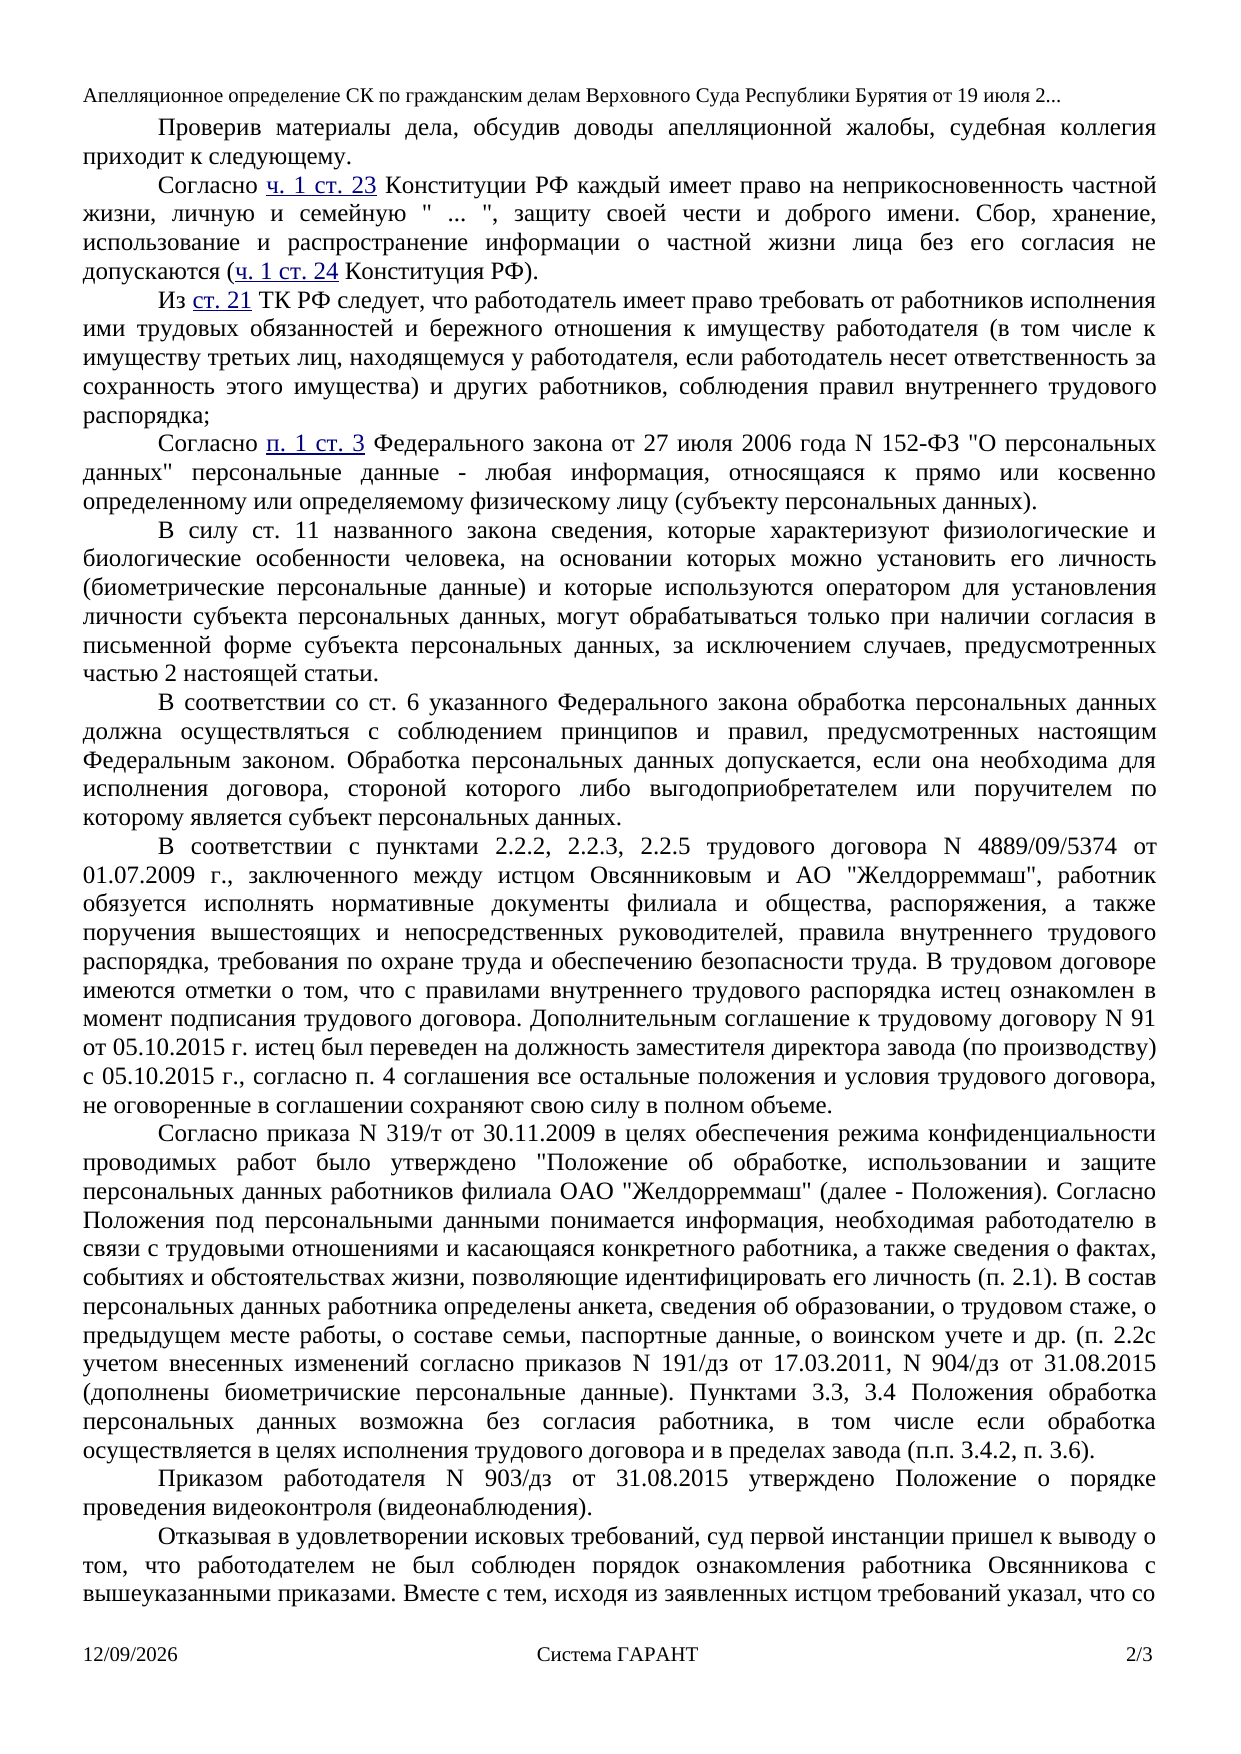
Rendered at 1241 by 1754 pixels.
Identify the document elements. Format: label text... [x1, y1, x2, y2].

text В соответствии с пунктами 2.2.2, 2.2.3, 2.2.5 трудового договора N 4889/09/5374 от 01.07.2009 г., заключенного между истцом Овсянниковым и АО "Желдорреммаш", работник обязуется исполнять нормативные документы филиала и общества, распоряжения, а также поручения вышестоящих и непосредственных руководителей, правила внутреннего трудового распорядка, требования по охране труда и обеспечению безопасности труда. В трудовом договоре имеются отметки о том, что с правилами внутреннего трудового распорядка истец ознакомлен в момент подписания трудового договора. Дополнительным соглашение к трудовому договору N 91 от 05.10.2015 г. истец был переведен на должность заместителя директора завода (по производству) с 05.10.2015 г., согласно п. 4 соглашения все остальные положения и условия трудового договора, не оговоренные в соглашении сохраняют свою силу в полном объеме. [83, 831, 1157, 1118]
text В соответствии со ст. 6 указанного Федерального закона обработка персональных данных должна осуществляться с соблюдением принципов и правил, предусмотренных настоящим Федеральным законом. Обработка персональных данных допускается, если она необходима для исполнения договора, стороной которого либо выгодоприобретателем или поручителем по которому является субъект персональных данных. [83, 687, 1157, 831]
text Из ст. 21 ТК РФ следует, что работодатель имеет право требовать от работников исполнения ими трудовых обязанностей и бережного отношения к имуществу работодателя (в том числе к имуществу третьих лиц, находящемуся у работодателя, если работодатель несет ответственность за сохранность этого имущества) и других работников, соблюдения правил внутреннего трудового распорядка; [83, 285, 1157, 428]
text Отказывая в удовлетворении исковых требований, суд первой инстанции пришел к выводу о том, что работодателем не был соблюден порядок ознакомления работника Овсянникова с вышеуказанными приказами. Вместе с тем, исходя из заявленных истцом требований указал, что со [83, 1521, 1157, 1607]
text Проверив материалы дела, обсудив доводы апелляционной жалобы, судебная коллегия приходит к следующему. [83, 112, 1157, 170]
text Согласно ч. 1 ст. 23 Конституции РФ каждый имеет право на неприкосновенность частной жизни, личную и семейную " ... ", защиту своей чести и доброго имени. Сбор, хранение, использование и распространение информации о частной жизни лица без его согласия не допускаются (ч. 1 ст. 24 Конституция РФ). [83, 170, 1157, 285]
text Согласно приказа N 319/т от 30.11.2009 в целях обеспечения режима конфиденциальности проводимых работ было утверждено "Положение об обработке, использовании и защите персональных данных работников филиала ОАО "Желдорреммаш" (далее - Положения). Согласно Положения под персональными данными понимается информация, необходимая работодателю в связи с трудовыми отношениями и касающаяся конкретного работника, а также сведения о фактах, событиях и обстоятельствах жизни, позволяющие идентифицировать его личность (п. 2.1). В состав персональных данных работника определены анкета, сведения об образовании, о трудовом стаже, о предыдущем месте работы, о составе семьи, паспортные данные, о воинском учете и др. (п. 2.2с учетом внесенных изменений согласно приказов N 191/дз от 17.03.2011, N 904/дз от 31.08.2015 (дополнены биометричиские персональные данные). Пунктами 3.3, 3.4 Положения обработка персональных данных возможна без согласия работника, в том числе если обработка осуществляется в целях исполнения трудового договора и в пределах завода (п.п. 3.4.2, п. 3.6). [83, 1118, 1157, 1463]
text Согласно п. 1 ст. 3 Федерального закона от 27 июля 2006 года N 152-ФЗ "О персональных данных" персональные данные - любая информация, относящаяся к прямо или косвенно определенному или определяемому физическому лицу (субъекту персональных данных). [83, 428, 1157, 515]
text Приказом работодателя N 903/дз от 31.08.2015 утверждено Положение о порядке проведения видеоконтроля (видеонаблюдения). [83, 1463, 1157, 1521]
text В силу ст. 11 названного закона сведения, которые характеризуют физиологические и биологические особенности человека, на основании которых можно установить его личность (биометрические персональные данные) и которые используются оператором для установления личности субъекта персональных данных, могут обрабатываться только при наличии согласия в письменной форме субъекта персональных данных, за исключением случаев, предусмотренных частью 2 настоящей статьи. [83, 515, 1157, 687]
